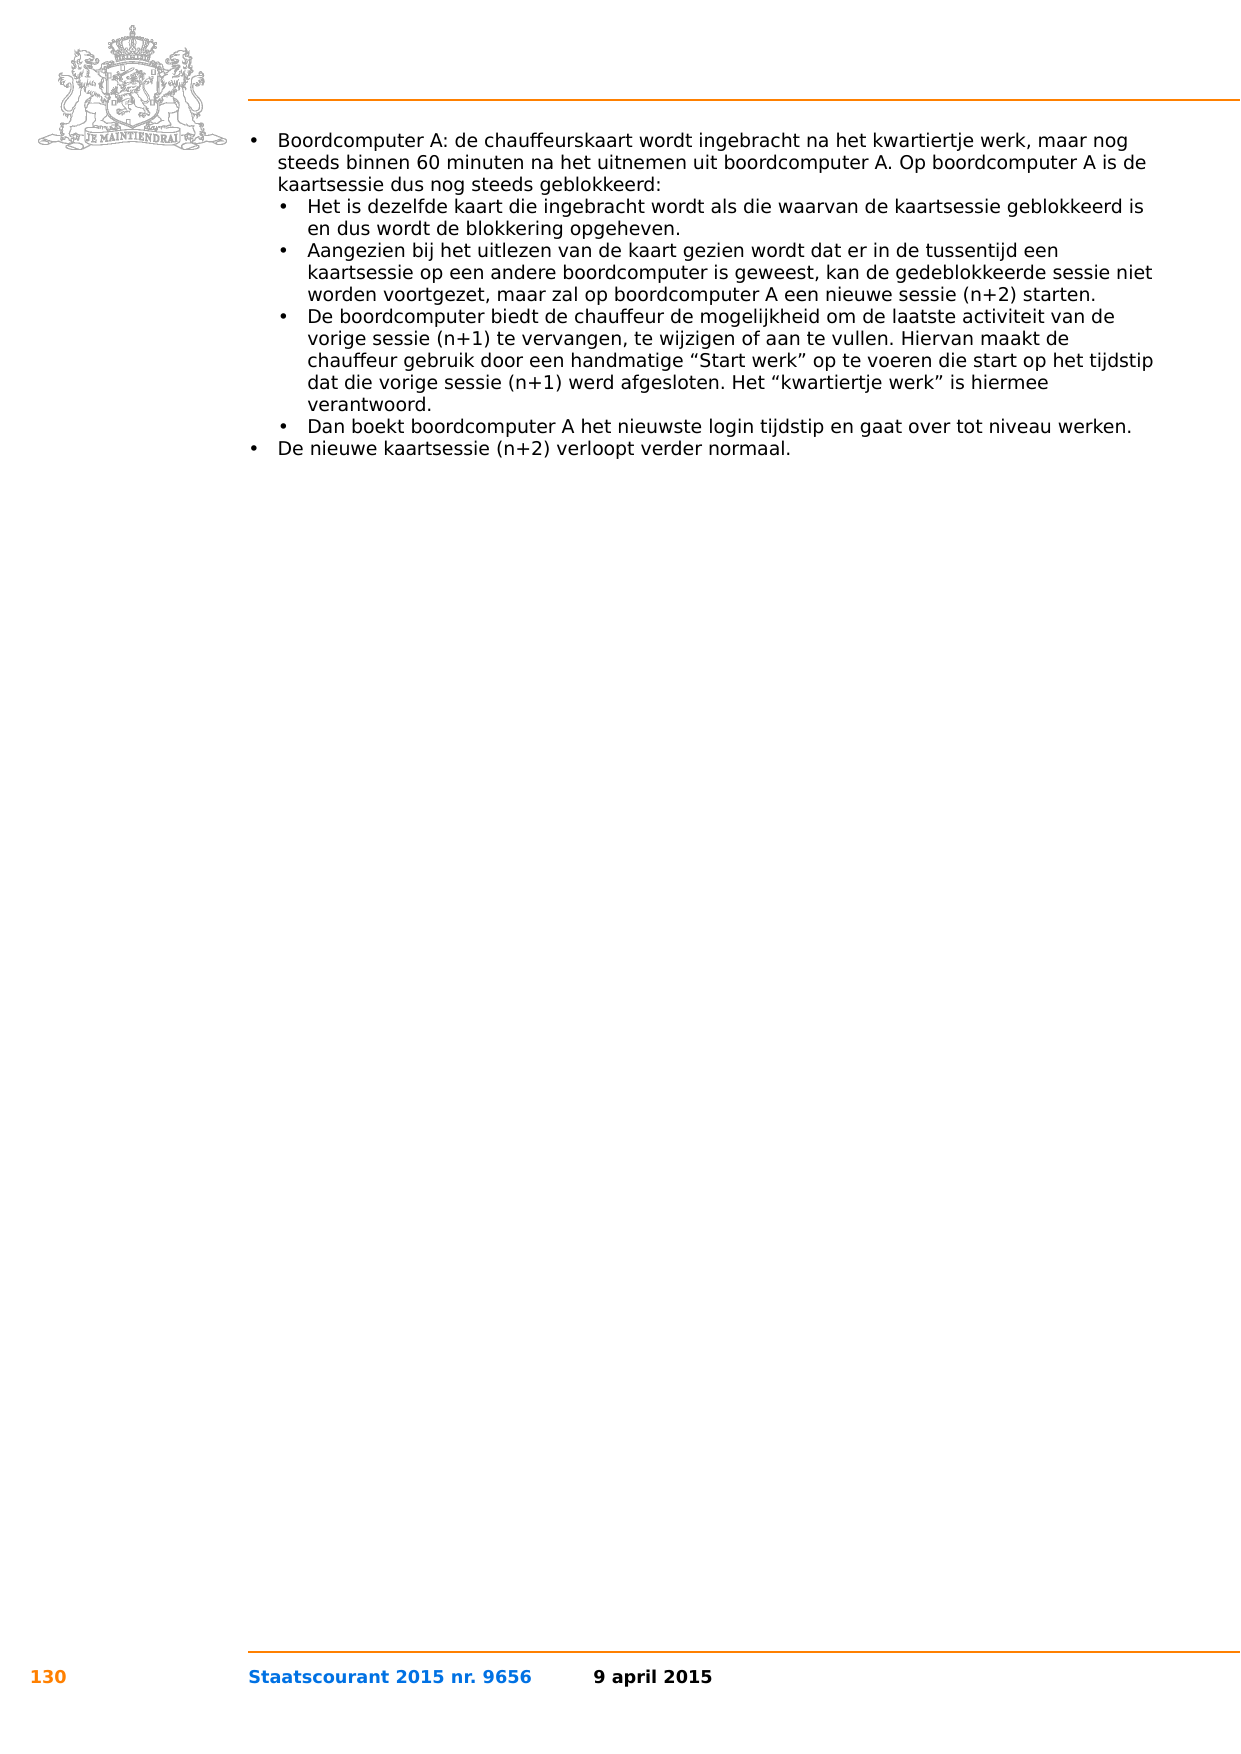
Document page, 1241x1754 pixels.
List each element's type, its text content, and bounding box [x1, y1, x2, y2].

text • Het is dezelfde kaart die ingebracht wordt als die waarvan de kaartsessie geblokkeerd is en dus wordt de blokkering opgeheven. [278, 196, 1163, 240]
text • Aangezien bij het uitlezen van de kaart gezien wordt dat er in de tussentijd een kaartsessie op een andere boordcomputer is geweest, kan de gedeblokkeerde sessie niet worden voortgezet, maar zal op boordcomputer A een nieuwe sessie (n+2) starten. [278, 240, 1163, 306]
text • Dan boekt boordcomputer A het nieuwste login tijdstip en gaat over tot niveau werken. [278, 416, 1163, 438]
text • De nieuwe kaartsessie (n+2) verloopt verder normaal. [248, 438, 1163, 459]
text • De boordcomputer biedt de chauffeur de mogelijkheid om de laatste activiteit van de vorige sessie (n+1) te vervangen, te wijzigen of aan te vullen. Hiervan maakt de chauffeur gebruik door een handmatige “Start werk” op te voeren die start op het tijdstip dat die vorige sessie (n+1) werd afgesloten. Het “kwartiertje werk” is hiermee verantwoord. [278, 306, 1163, 416]
picture [38, 25, 227, 150]
text • Boordcomputer A: de chauffeurskaart wordt ingebracht na het kwartiertje werk, maar nog steeds binnen 60 minuten na het uitnemen uit boordcomputer A. Op boordcomputer A is de kaartsessie dus nog steeds geblokkeerd: [248, 130, 1163, 196]
